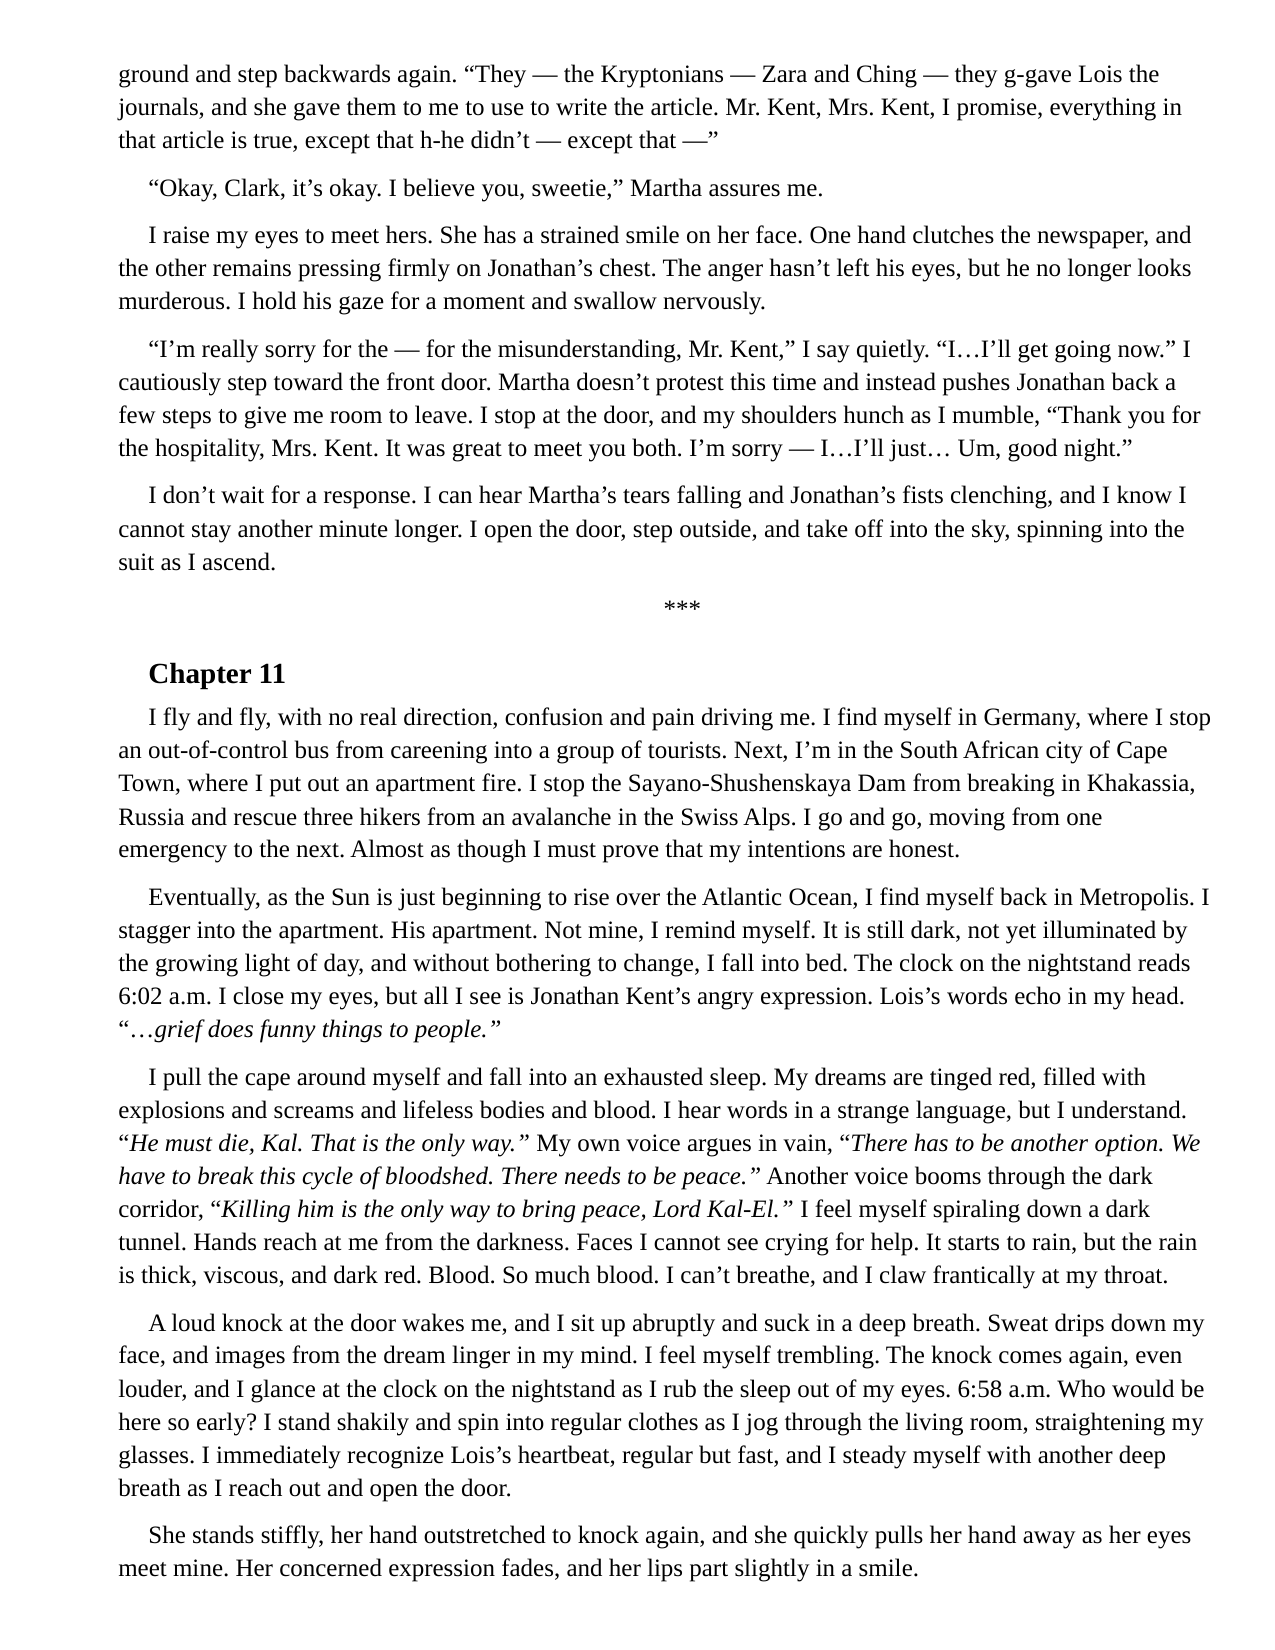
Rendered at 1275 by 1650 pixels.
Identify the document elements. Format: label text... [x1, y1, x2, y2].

text She stands stiffly, her hand outstretched to knock again, and she quickly pulls her hand away as her eyes meet mine. Her concerned expression fades, and her lips part slightly in a smile. [118, 1520, 1216, 1582]
text Eventually, as the Sun is just beginning to rise over the Atlantic Ocean, I find myself back in Metropolis. I stagger into the apartment. His apartment. Not mine, I remind myself. It is still dark, not yet illuminated by the growing light of day, and without bothering to change, I fall into bed. The clock on the nightstand reads 6:02 a.m. I close my eyes, but all I see is Jonathan Kent’s angry expression. Lois’s words echo in my head. “…grief does funny things to people.” [118, 882, 1216, 1043]
text *** [118, 594, 1216, 623]
text “Okay, Clark, it’s okay. I believe you, sweetie,” Martha assures me. [118, 173, 1216, 201]
text I raise my eyes to meet hers. She has a strained smile on her face. One hand clutches the newspaper, and the other remains pressing firmly on Jonathan’s chest. The anger hasn’t left his eyes, but he no longer looks murderous. I hold his gaze for a moment and swallow nervously. [118, 220, 1216, 315]
text “I’m really sorry for the — for the misunderstanding, Mr. Kent,” I say quietly. “I…I’ll get going now.” I cautiously step toward the front door. Martha doesn’t protest this time and instead pushes Jonathan back a few steps to give me room to leave. I stop at the door, and my shoulders hunch as I mumble, “Thank you for the hospitality, Mrs. Kent. It was great to meet you both. I’m sorry — I…I’ll just… Um, good night.” [118, 334, 1216, 462]
text I pull the cape around myself and fall into an exhausted sleep. My dreams are tinged red, filled with explosions and screams and lifeless bodies and blood. I hear words in a strange language, but I understand. “He must die, Kal. That is the only way.” My own voice argues in vain, “There has to be another option. We have to break this cycle of bloodshed. There needs to be peace.” Another voice booms through the dark corridor, “Killing him is the only way to bring peace, Lord Kal-El.” I feel myself spiraling down a dark tunnel. Hands reach at me from the darkness. Faces I cannot see crying for help. It starts to rain, but the rain is thick, viscous, and dark red. Blood. So much blood. I can’t breathe, and I claw frantically at my throat. [118, 1062, 1216, 1289]
text A loud knock at the door wakes me, and I sit up abruptly and suck in a deep breath. Sweat drips down my face, and images from the dream linger in my mind. I feel myself trembling. The knock comes again, even louder, and I glance at the clock on the nightstand as I rub the sleep out of my eyes. 6:58 a.m. Who would be here so early? I stand shakily and spin into regular clothes as I jog through the living room, straightening my glasses. I immediately recognize Lois’s heartbeat, regular but fast, and I steady myself with another deep breath as I reach out and open the door. [118, 1308, 1216, 1501]
subtitle Chapter 11 [118, 656, 1216, 690]
text I don’t wait for a response. I can hear Martha’s tears falling and Jonathan’s fists clenching, and I know I cannot stay another minute longer. I open the door, step outside, and take off into the sky, spinning into the suit as I ascend. [118, 481, 1216, 575]
text ground and step backwards again. “They — the Kryptonians — Zara and Ching — they g-gave Lois the journals, and she gave them to me to use to write the article. Mr. Kent, Mrs. Kent, I promise, everything in that article is true, except that h-he didn’t — except that —” [118, 59, 1216, 154]
text I fly and fly, with no real direction, confusion and pain driving me. I find myself in Germany, where I stop an out-of-control bus from careening into a group of tourists. Next, I’m in the South African city of Cape Town, where I put out an apartment fire. I stop the Sayano-Shushenskaya Dam from breaking in Khakassia, Russia and rescue three hikers from an avalanche in the Swiss Alps. I go and go, moving from one emergency to the next. Almost as though I must prove that my intentions are honest. [118, 702, 1216, 863]
